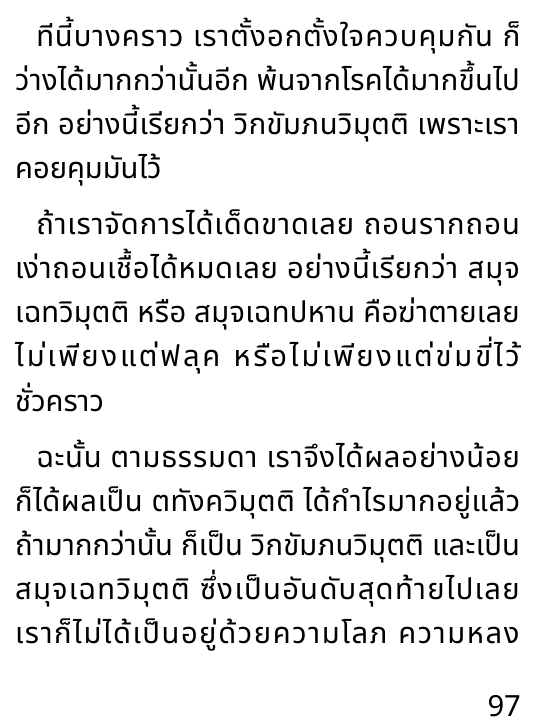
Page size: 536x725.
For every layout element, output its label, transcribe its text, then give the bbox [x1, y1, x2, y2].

text ถ้าเราจัดการได้เด็ดขาดเลย ถอนรากถอนเง่าถอนเชื้อได้หมดเลย อย่างนี้เรียกว่า สมุจเฉทวิมุตติ หรือ สมุจเฉทปหาน คือฆ่าตายเลย ไม่เพียงแต่ฟลุค หรือไม่เพียงแต่ข่มขี่ไว้ชั่วคราว [15, 204, 521, 424]
text ทีนี้บางคราว เราตั้งอกตั้งใจควบคุมกัน ก็ว่างได้มากกว่านั้นอีก พ้นจากโรคได้มากขึ้นไปอีก อย่างนี้เรียกว่า วิกขัมภนวิมุตติ เพราะเราคอยคุมมันไว้ [15, 15, 521, 191]
text ฉะนั้น ตามธรรมดา เราจึงได้ผลอย่างน้อยก็ได้ผลเป็น ตทังควิมุตติ ได้กำไรมากอยู่แล้ว ถ้ามากกว่านั้น ก็เป็น วิกขัมภนวิมุตติ และเป็น สมุจเฉทวิมุตติ ซึ่งเป็นอันดับสุดท้ายไปเลย เราก็ไม่ได้เป็นอยู่ด้วยความโลภ ความหลง [15, 437, 521, 657]
